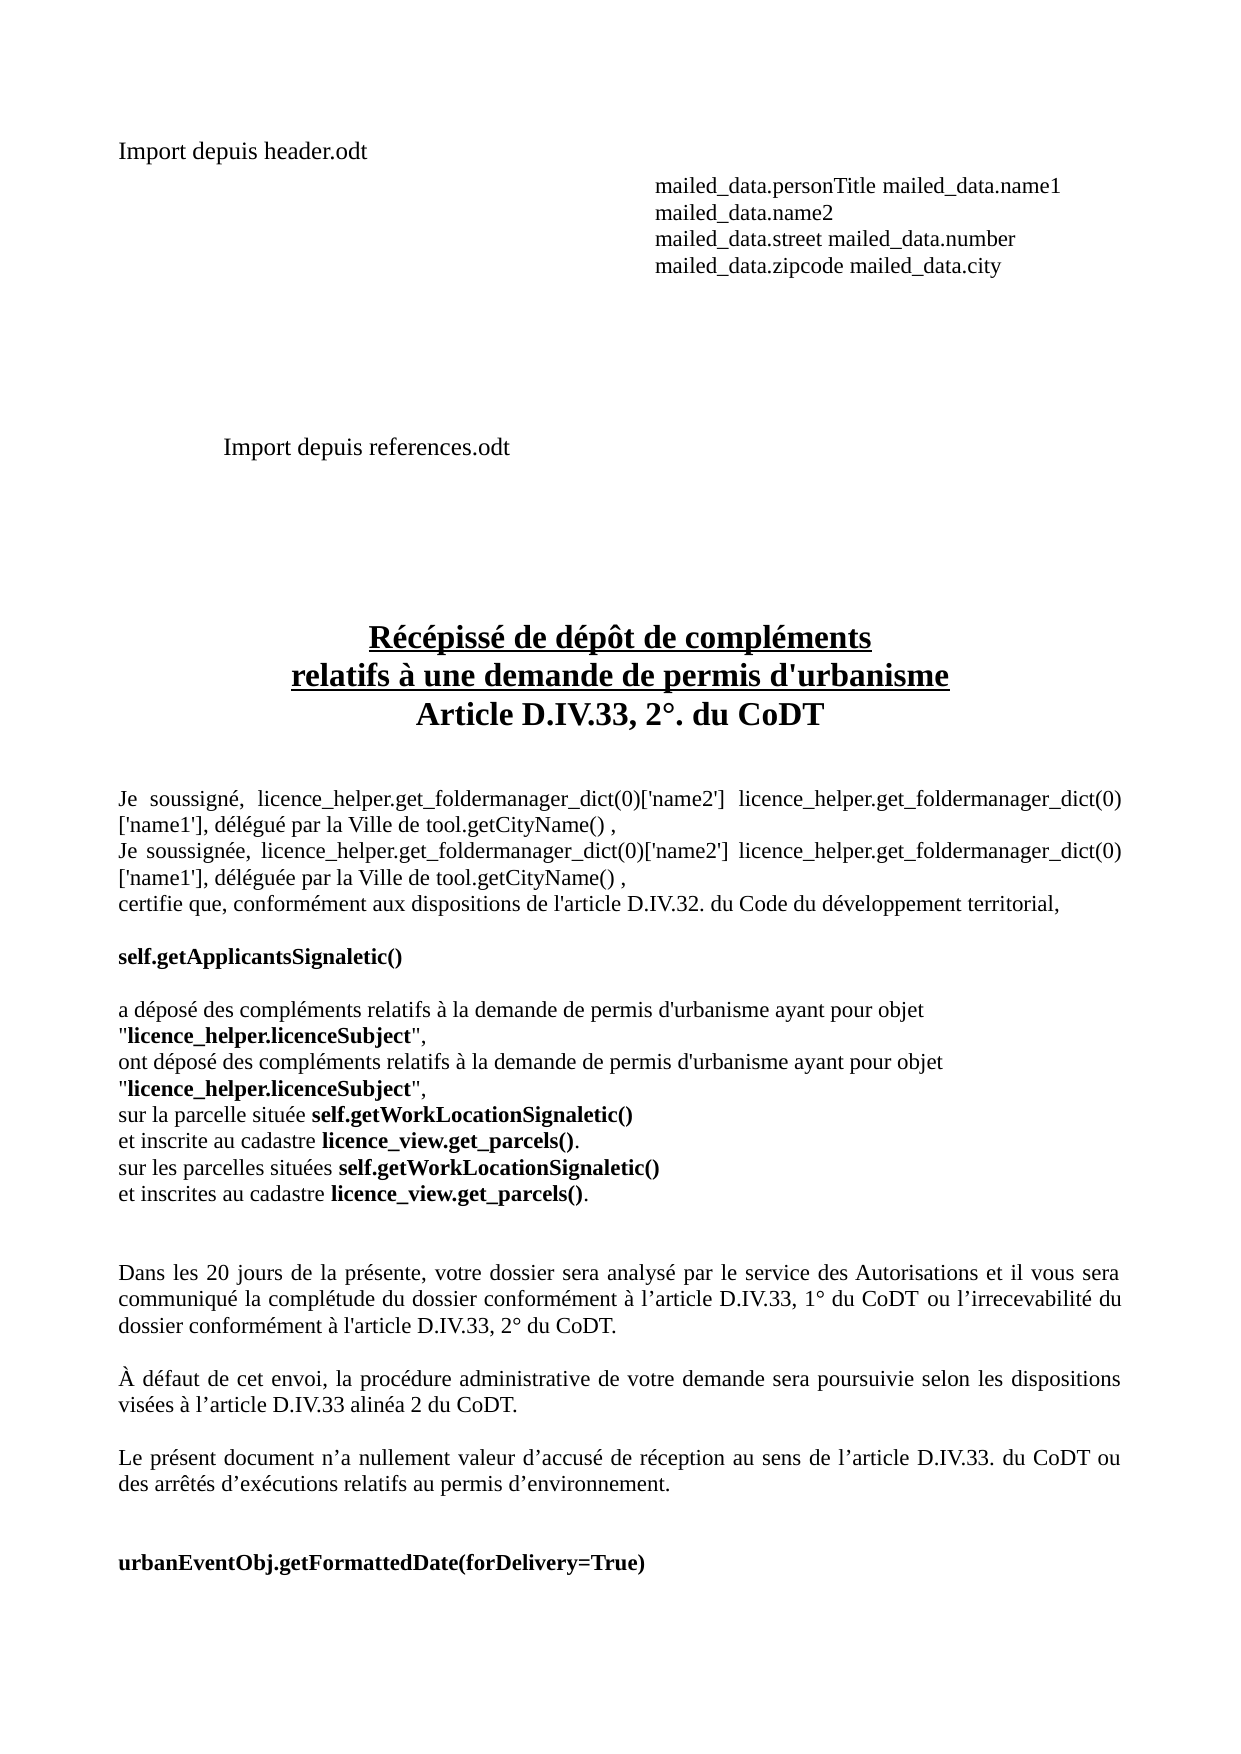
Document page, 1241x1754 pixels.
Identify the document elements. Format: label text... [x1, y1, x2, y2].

title Récépissé de dépôt de compléments [118, 617, 1122, 655]
title Article D.IV.33, 2°. du CoDT [118, 694, 1122, 732]
text À défaut de cet envoi, la procédure administrative de votre demande sera poursuivie selon les dispositions visées à l’article D.IV.33 alinéa 2 du CoDT. [118, 1364, 1122, 1417]
text self.getApplicantsSignaletic() [118, 943, 1122, 969]
text sur les parcelles situées self.getWorkLocationSignaletic() et inscrites au cadastre licence_view.get_parcels(). [118, 1154, 1122, 1206]
text Le présent document n’a nullement valeur d’accusé de réception au sens de l’article D.IV.33. du CoDT ou des arrêtés d’exécutions relatifs au permis d’environnement. [118, 1444, 1122, 1496]
text certifie que, conformément aux dispositions de l'article D.IV.32. du Code du développement territorial, [118, 890, 1122, 917]
text Dans les 20 jours de la présente, votre dossier sera analysé par le service des Autorisations et il vous sera communiqué la complétude du dossier conformément à l’article D.IV.33, 1° du CoDT ou l’irrecevabilité du dossier conformément à l'article D.IV.33, 2° du CoDT. [118, 1259, 1122, 1338]
text a déposé des compléments relatifs à la demande de permis d'urbanisme ayant pour objet "licence_helper.licenceSubject", [118, 996, 1122, 1048]
text sur la parcelle située self.getWorkLocationSignaletic() et inscrite au cadastre licence_view.get_parcels(). [118, 1101, 1122, 1154]
title relatifs à une demande de permis d'urbanisme [118, 655, 1122, 694]
text Import depuis references.odt [223, 432, 1120, 461]
text Import depuis header.odt [118, 136, 539, 165]
text Je soussigné, licence_helper.get_foldermanager_dict(0)['name2'] licence_helper.get_foldermanager_dict(0)['name1'], délégué par la Ville de tool.getCityName() , [118, 785, 1122, 837]
text mailed_data.personTitle mailed_data.name1 mailed_data.name2 mailed_data.street mailed_data.number mailed_data.zipcode mailed_data.city [655, 170, 1105, 278]
text urbanEventObj.getFormattedDate(forDelivery=True) [118, 1549, 1122, 1575]
text Je soussignée, licence_helper.get_foldermanager_dict(0)['name2'] licence_helper.get_foldermanager_dict(0)['name1'], déléguée par la Ville de tool.getCityName() , [118, 837, 1122, 890]
text ont déposé des compléments relatifs à la demande de permis d'urbanisme ayant pour objet "licence_helper.licenceSubject", [118, 1048, 1122, 1101]
